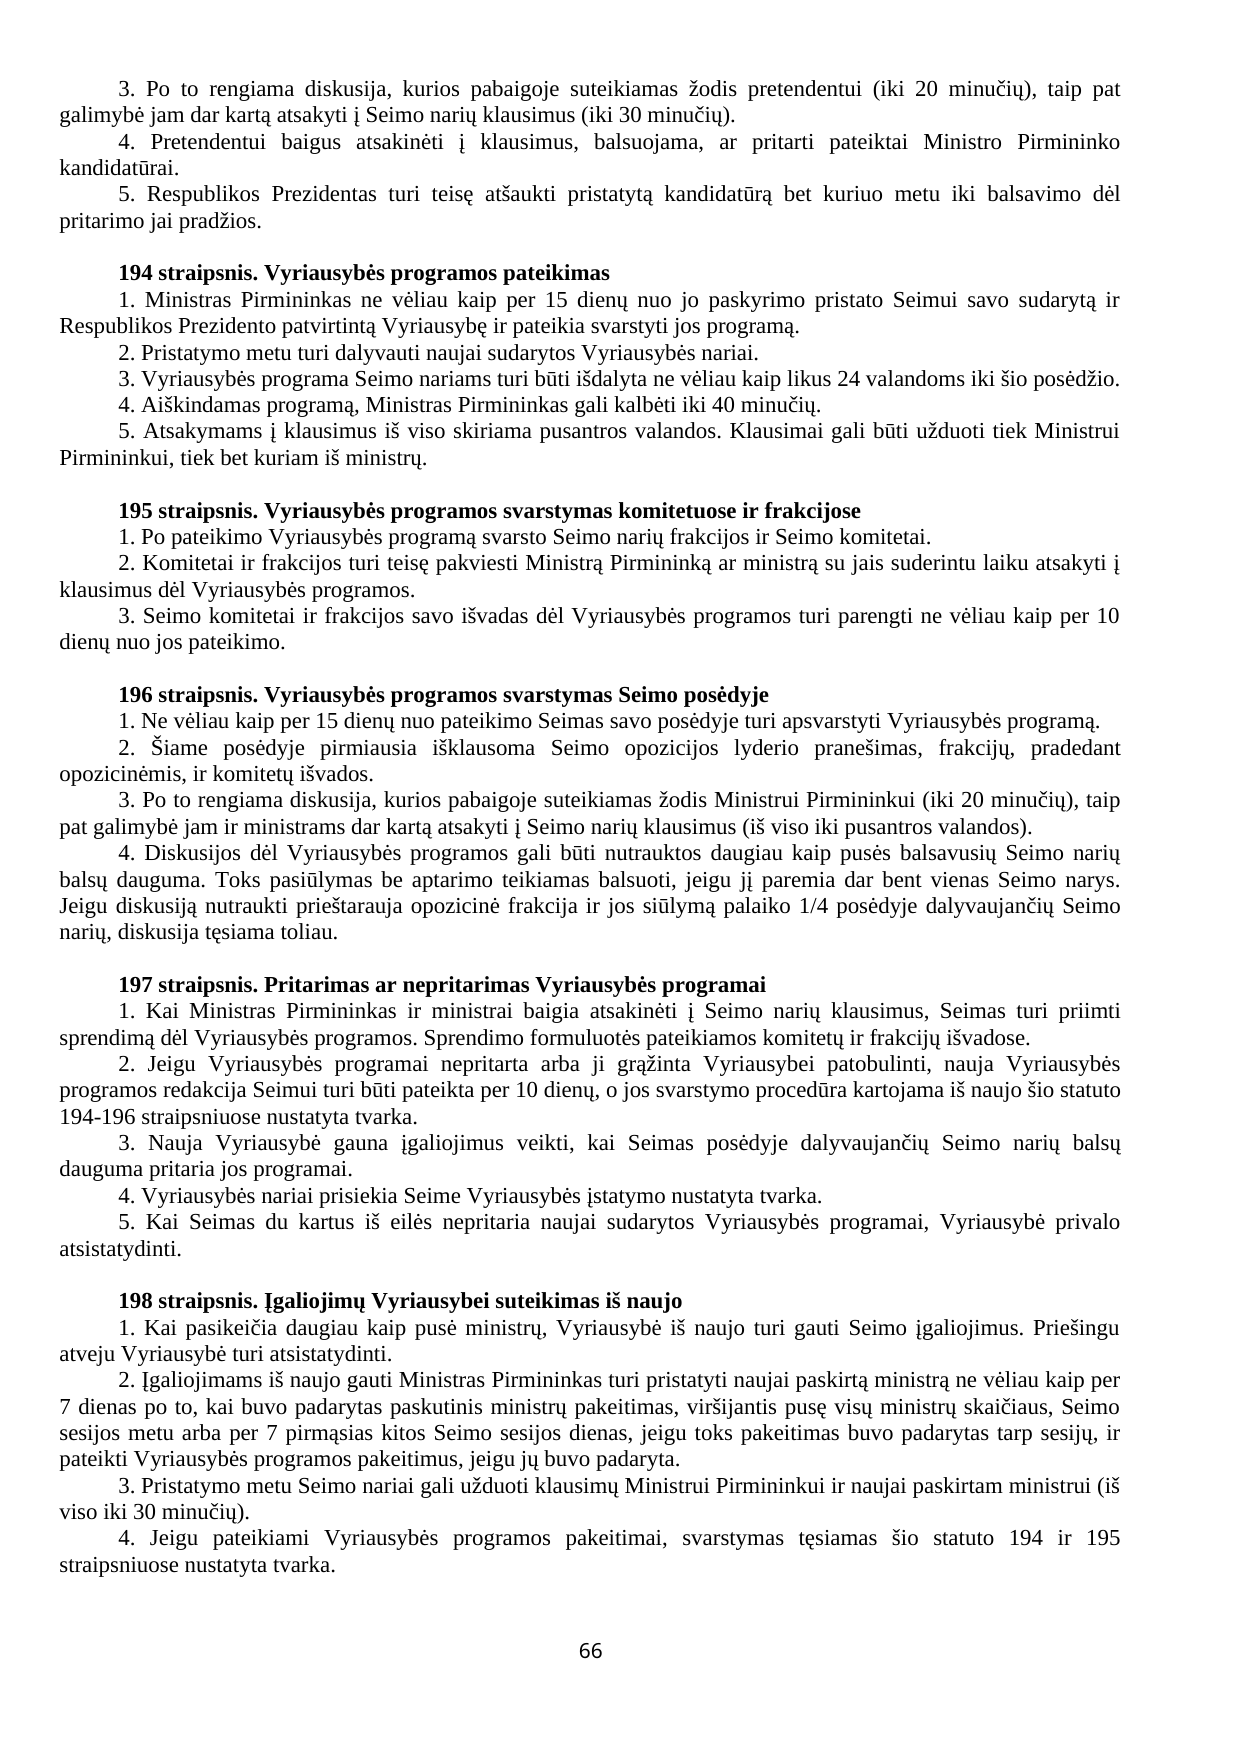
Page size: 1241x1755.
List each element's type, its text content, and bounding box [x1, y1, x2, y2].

text 4. Pretendentui baigus atsakinėti į klausimus, balsuojama, ar pritarti pateiktai Ministro Pirmininko kandidatūrai. [59, 128, 1122, 180]
text 2. Pristatymo metu turi dalyvauti naujai sudarytos Vyriausybės nariai. [59, 338, 1122, 365]
text 3. Po to rengiama diskusija, kurios pabaigoje suteikiamas žodis Ministrui Pirmininkui (iki 20 minučių), taip pat galimybė jam ir ministrams dar kartą atsakyti į Seimo narių klausimus (iš viso iki pusantros valandos). [59, 787, 1122, 839]
text 1. Ministras Pirmininkas ne vėliau kaip per 15 dienų nuo jo paskyrimo pristato Seimui savo sudarytą ir Respublikos Prezidento patvirtintą Vyriausybę ir pateikia svarstyti jos programą. [59, 286, 1122, 338]
text 4. Jeigu pateikiami Vyriausybės programos pakeitimai, svarstymas tęsiamas šio statuto 194 ir 195 straipsniuose nustatyta tvarka. [59, 1524, 1122, 1577]
text 1. Ne vėliau kaip per 15 dienų nuo pateikimo Seimas savo posėdyje turi apsvarstyti Vyriausybės programą. [59, 707, 1122, 734]
text 5. Atsakymams į klausimus iš viso skiriama pusantros valandos. Klausimai gali būti užduoti tiek Ministrui Pirmininkui, tiek bet kuriam iš ministrų. [59, 418, 1122, 470]
text 1. Kai Ministras Pirmininkas ir ministrai baigia atsakinėti į Seimo narių klausimus, Seimas turi priimti sprendimą dėl Vyriausybės programos. Sprendimo formuluotės pateikiamos komitetų ir frakcijų išvadose. [59, 997, 1122, 1050]
text 5. Respublikos Prezidentas turi teisę atšaukti pristatytą kandidatūrą bet kuriuo metu iki balsavimo dėl pritarimo jai pradžios. [59, 180, 1122, 233]
text 2. Jeigu Vyriausybės programai nepritarta arba ji grąžinta Vyriausybei patobulinti, nauja Vyriausybės programos redakcija Seimui turi būti pateikta per 10 dienų, o jos svarstymo procedūra kartojama iš naujo šio statuto 194-196 straipsniuose nustatyta tvarka. [59, 1050, 1122, 1129]
text 2. Komitetai ir frakcijos turi teisę pakviesti Ministrą Pirmininką ar ministrą su jais suderintu laiku atsakyti į klausimus dėl Vyriausybės programos. [59, 549, 1122, 602]
text 1. Kai pasikeičia daugiau kaip pusė ministrų, Vyriausybė iš naujo turi gauti Seimo įgaliojimus. Priešingu atveju Vyriausybė turi atsistatydinti. [59, 1314, 1122, 1366]
text 4. Diskusijos dėl Vyriausybės programos gali būti nutrauktos daugiau kaip pusės balsavusių Seimo narių balsų dauguma. Toks pasiūlymas be aptarimo teikiamas balsuoti, jeigu jį paremia dar bent vienas Seimo narys. Jeigu diskusiją nutraukti prieštarauja opozicinė frakcija ir jos siūlymą palaiko 1/4 posėdyje dalyvaujančių Seimo narių, diskusija tęsiama toliau. [59, 839, 1122, 945]
text 4. Vyriausybės nariai prisiekia Seime Vyriausybės įstatymo nustatyta tvarka. [59, 1182, 1122, 1208]
text 197 straipsnis. Pritarimas ar nepritarimas Vyriausybės programai [59, 971, 1122, 997]
text 2. Šiame posėdyje pirmiausia išklausoma Seimo opozicijos lyderio pranešimas, frakcijų, pradedant opozicinėmis, ir komitetų išvados. [59, 734, 1122, 787]
text 3. Po to rengiama diskusija, kurios pabaigoje suteikiamas žodis pretendentui (iki 20 minučių), taip pat galimybė jam dar kartą atsakyti į Seimo narių klausimus (iki 30 minučių). [59, 75, 1122, 128]
text 2. Įgaliojimams iš naujo gauti Ministras Pirmininkas turi pristatyti naujai paskirtą ministrą ne vėliau kaip per 7 dienas po to, kai buvo padarytas paskutinis ministrų pakeitimas, viršijantis pusę visų ministrų skaičiaus, Seimo sesijos metu arba per 7 pirmąsias kitos Seimo sesijos dienas, jeigu toks pakeitimas buvo padarytas tarp sesijų, ir pateikti Vyriausybės programos pakeitimus, jeigu jų buvo padaryta. [59, 1366, 1122, 1472]
text 5. Kai Seimas du kartus iš eilės nepritaria naujai sudarytos Vyriausybės programai, Vyriausybė privalo atsistatydinti. [59, 1208, 1122, 1261]
text 3. Pristatymo metu Seimo nariai gali užduoti klausimų Ministrui Pirmininkui ir naujai paskirtam ministrui (iš viso iki 30 minučių). [59, 1472, 1122, 1524]
text 196 straipsnis. Vyriausybės programos svarstymas Seimo posėdyje [59, 681, 1122, 707]
text 4. Aiškindamas programą, Ministras Pirmininkas gali kalbėti iki 40 minučių. [59, 391, 1122, 418]
text 3. Vyriausybės programa Seimo nariams turi būti išdalyta ne vėliau kaip likus 24 valandoms iki šio posėdžio. [59, 365, 1122, 391]
text 194 straipsnis. Vyriausybės programos pateikimas [59, 259, 1122, 286]
text 3. Nauja Vyriausybė gauna įgaliojimus veikti, kai Seimas posėdyje dalyvaujančių Seimo narių balsų dauguma pritaria jos programai. [59, 1129, 1122, 1182]
text 1. Po pateikimo Vyriausybės programą svarsto Seimo narių frakcijos ir Seimo komitetai. [59, 523, 1122, 549]
text 195 straipsnis. Vyriausybės programos svarstymas komitetuose ir frakcijose [59, 497, 1122, 523]
text 198 straipsnis. Įgaliojimų Vyriausybei suteikimas iš naujo [59, 1287, 1122, 1314]
text 3. Seimo komitetai ir frakcijos savo išvadas dėl Vyriausybės programos turi parengti ne vėliau kaip per 10 dienų nuo jos pateikimo. [59, 602, 1122, 655]
